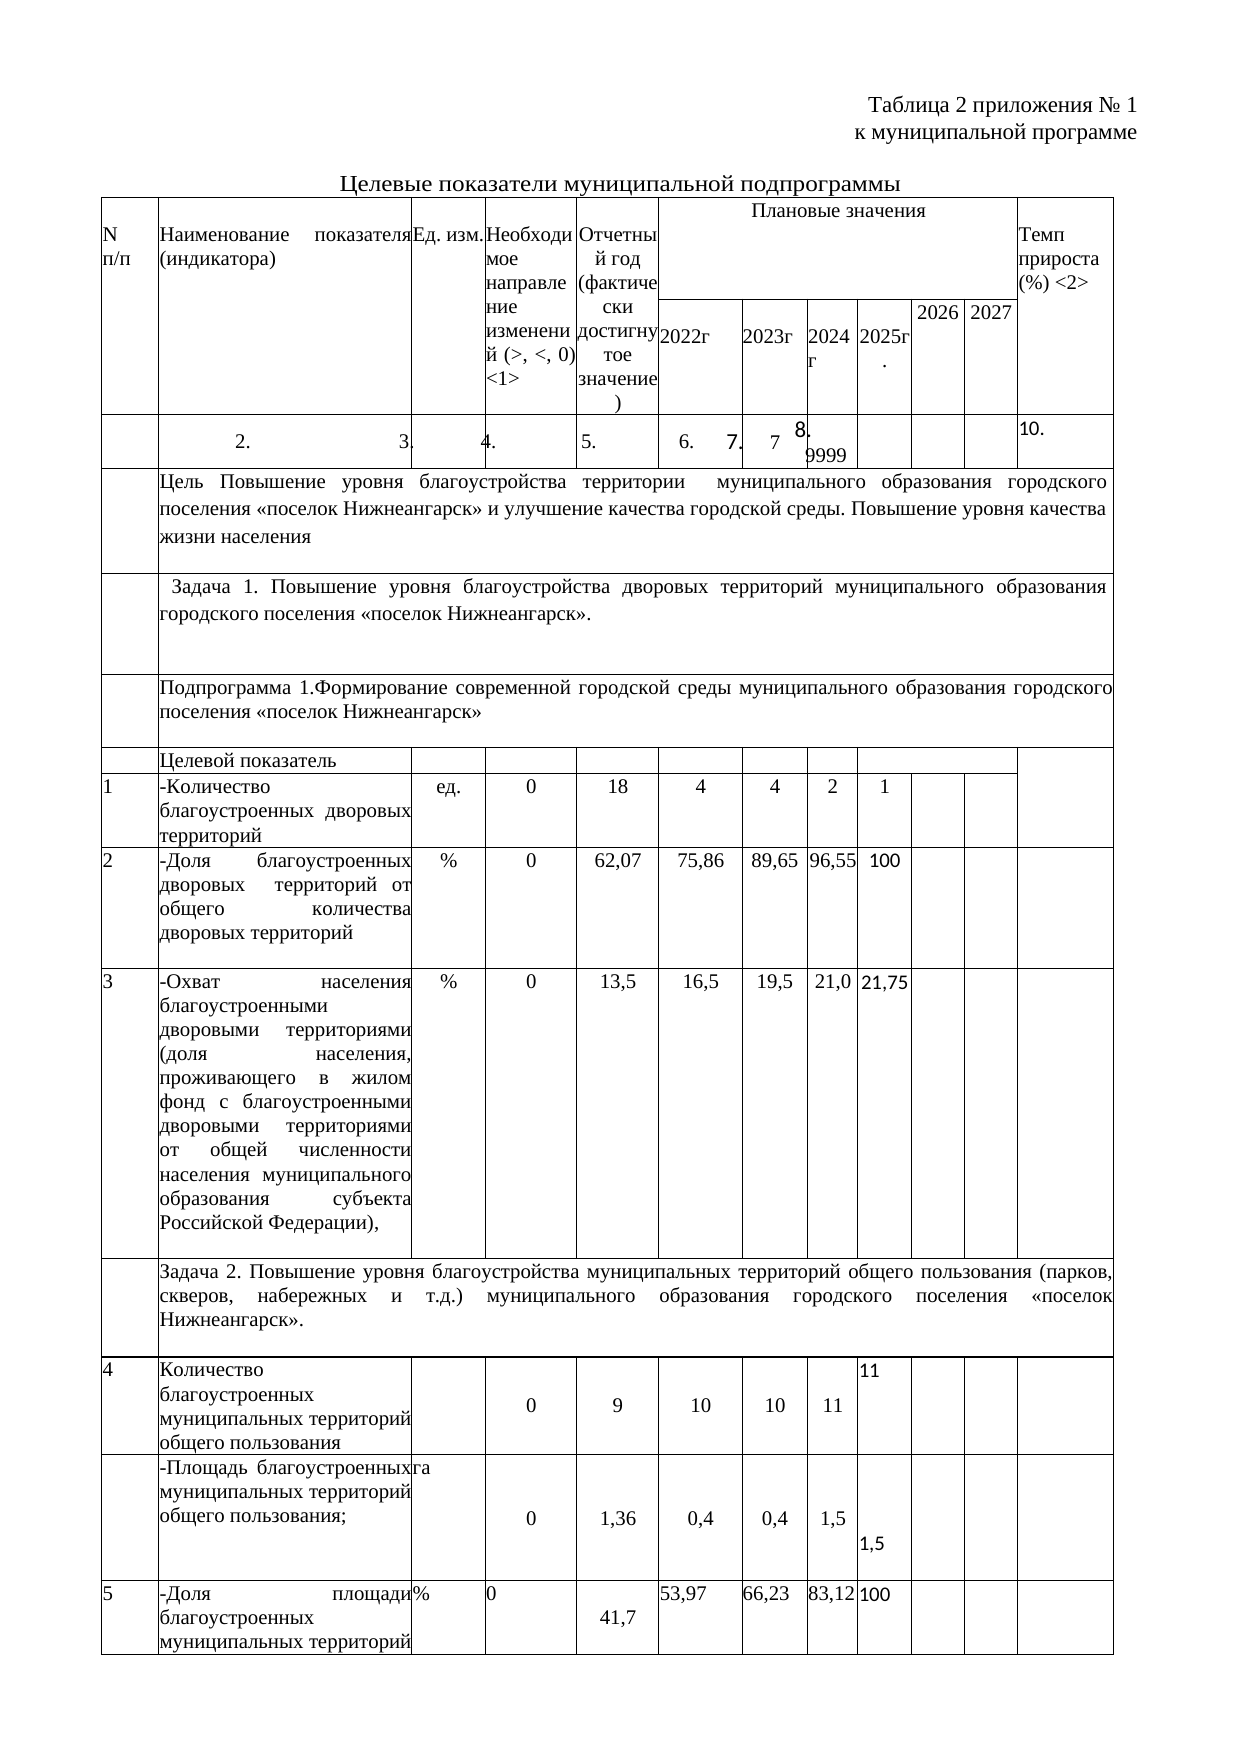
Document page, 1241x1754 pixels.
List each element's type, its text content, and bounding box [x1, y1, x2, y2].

table_cell 0,4 [659, 1455, 742, 1580]
table_cell [659, 748, 742, 773]
table_cell 3 [102, 969, 158, 1258]
table_cell [858, 415, 911, 467]
table_cell 0 [486, 969, 576, 1258]
table_cell 1 [102, 774, 158, 847]
table_cell -Количество благоустроенных дворовых территорий [159, 774, 411, 847]
table_cell 0 [486, 1358, 576, 1454]
table_header Ед. изм. [412, 198, 485, 414]
table_cell 2027 [965, 300, 1017, 414]
table_cell 0 [486, 1581, 576, 1654]
table_cell 0 [486, 848, 576, 968]
table_cell 1,36 [577, 1455, 658, 1580]
table_cell [102, 748, 158, 773]
table_cell 1,5 [808, 1455, 857, 1580]
table_cell [159, 415, 411, 467]
table_cell 62,07 [577, 848, 658, 968]
table_cell 0 [486, 774, 576, 847]
table_header Отчетный год (фактически достигнутое значение) [577, 198, 658, 414]
table_cell 0,4 [743, 1455, 807, 1580]
table_header N п/п [102, 198, 158, 414]
table_cell 89,65 [743, 848, 807, 968]
table_cell -Площадь благоустроенных муниципальных территорий общего пользования; [159, 1455, 411, 1580]
table_cell [912, 969, 964, 1258]
table_cell Целевой показатель [159, 748, 411, 773]
table_cell 21,0 [808, 969, 857, 1258]
table_cell -Доля благоустроенных дворовых территорий от общего количества дворовых территорий [159, 848, 411, 968]
table_cell 75,86 [659, 848, 742, 968]
table_cell 100 [858, 1581, 911, 1654]
table_cell 9 [577, 1358, 658, 1454]
table_cell -Охват населения благоустроенными дворовыми территориями (доля населения, проживающего в жилом фонд с благоустроенными дворовыми территориями от общей численности населения муниципального образования субъекта Российской Федерации), [159, 969, 411, 1258]
table_header Темп прироста (%) <2> [1018, 198, 1113, 414]
table_cell [743, 748, 807, 773]
table_cell [102, 1259, 158, 1356]
table_cell [912, 848, 964, 968]
table_cell 2024г [808, 300, 857, 414]
table_cell [912, 774, 964, 847]
table_cell 2025г. [858, 300, 911, 414]
table_cell [912, 1581, 964, 1654]
table_cell [412, 1358, 485, 1454]
table_cell [1018, 1358, 1113, 1454]
table_cell % [412, 1581, 485, 1654]
table_cell [965, 848, 1017, 968]
table_cell 18 [577, 774, 658, 847]
table_cell 2022г [659, 300, 742, 414]
table_cell % [412, 848, 485, 968]
table_cell [965, 1455, 1017, 1580]
table_cell Задача 1. Повышение уровня благоустройства дворовых территорий муниципального образования городского поселения «поселок Нижнеангарск». [159, 574, 1113, 674]
table_cell 83,12 [808, 1581, 857, 1654]
table_header Наименование показателя (индикатора) [159, 198, 411, 414]
table_cell [808, 748, 857, 773]
table_cell ед. [412, 774, 485, 847]
table_cell 10 [743, 1358, 807, 1454]
table_cell 53,97 [659, 1581, 742, 1654]
table_cell [912, 1455, 964, 1580]
table_cell 4 [743, 774, 807, 847]
table_cell [102, 574, 158, 674]
table_cell 7 [743, 415, 807, 467]
table_cell 10. [1018, 415, 1113, 467]
table_cell Задача 2. Повышение уровня благоустройства муниципальных территорий общего пользования (парков, скверов, набережных и т.д.) муниципального образования городского поселения «поселок Нижнеангарск». [159, 1259, 1113, 1356]
table_cell 1,5 [858, 1455, 911, 1580]
table_cell 2026 [912, 300, 964, 414]
table_cell [1018, 969, 1113, 1258]
table_cell Количество благоустроенных муниципальных территорий общего пользования [159, 1358, 411, 1454]
table_cell 2 [102, 848, 158, 968]
table_cell [486, 415, 576, 467]
table_cell Цель Повышение уровня благоустройства территории муниципального образования городского поселения «поселок Нижнеангарск» и улучшение качества городской среды. Повышение уровня качества жизни населения [159, 469, 1113, 572]
table_cell [912, 1358, 964, 1454]
table_cell 4 [102, 1358, 158, 1454]
text Целевые показатели муниципальной подпрограммы [103, 170, 1137, 197]
table_cell [102, 469, 158, 572]
table_cell 9999 [808, 415, 857, 467]
table_cell 1 [858, 774, 911, 847]
table_cell [659, 415, 742, 467]
table_cell 10 [659, 1358, 742, 1454]
table_cell [412, 415, 485, 467]
table_header Плановые значения [659, 198, 1017, 298]
table_cell [412, 748, 485, 773]
table_cell -Доля площади благоустроенных муниципальных территорий [159, 1581, 411, 1654]
table_cell 11 [858, 1358, 911, 1454]
table_cell 2023г [743, 300, 807, 414]
table_cell 0 [486, 1455, 576, 1580]
table_cell [965, 1358, 1017, 1454]
table_cell [102, 675, 158, 747]
table_cell 16,5 [659, 969, 742, 1258]
table_cell [1018, 1581, 1113, 1654]
table_cell 100 [858, 848, 911, 968]
table_cell 13,5 [577, 969, 658, 1258]
table_cell [965, 774, 1017, 847]
table_cell [577, 748, 658, 773]
text Таблица 2 приложения № 1 [103, 91, 1137, 118]
table_cell 4 [659, 774, 742, 847]
table_cell Подпрограмма 1.Формирование современной городской среды муниципального образования городского поселения «поселок Нижнеангарск» [159, 675, 1113, 747]
table_cell [965, 1581, 1017, 1654]
table_cell 66,23 [743, 1581, 807, 1654]
table_cell [1018, 748, 1113, 847]
table_cell [577, 415, 658, 467]
table_header Необходимое направление изменений (>, <, 0) <1> [486, 198, 576, 414]
table_cell [1018, 1455, 1113, 1580]
table_cell 41,7 [577, 1581, 658, 1654]
table_cell [486, 748, 576, 773]
table_cell 5 [102, 1581, 158, 1654]
table_cell 19,5 [743, 969, 807, 1258]
table_cell [912, 415, 964, 467]
table_cell [965, 415, 1017, 467]
table_cell 2 [808, 774, 857, 847]
text к муниципальной программе [103, 118, 1137, 144]
table_cell [102, 1455, 158, 1580]
table_cell [1018, 848, 1113, 968]
table_cell 11 [808, 1358, 857, 1454]
table_cell % [412, 969, 485, 1258]
table_cell 21,75 [858, 969, 911, 1258]
table_cell [102, 415, 158, 467]
table_cell [965, 969, 1017, 1258]
table_cell 96,55 [808, 848, 857, 968]
table_cell [858, 748, 1017, 773]
table_cell га [412, 1455, 485, 1580]
